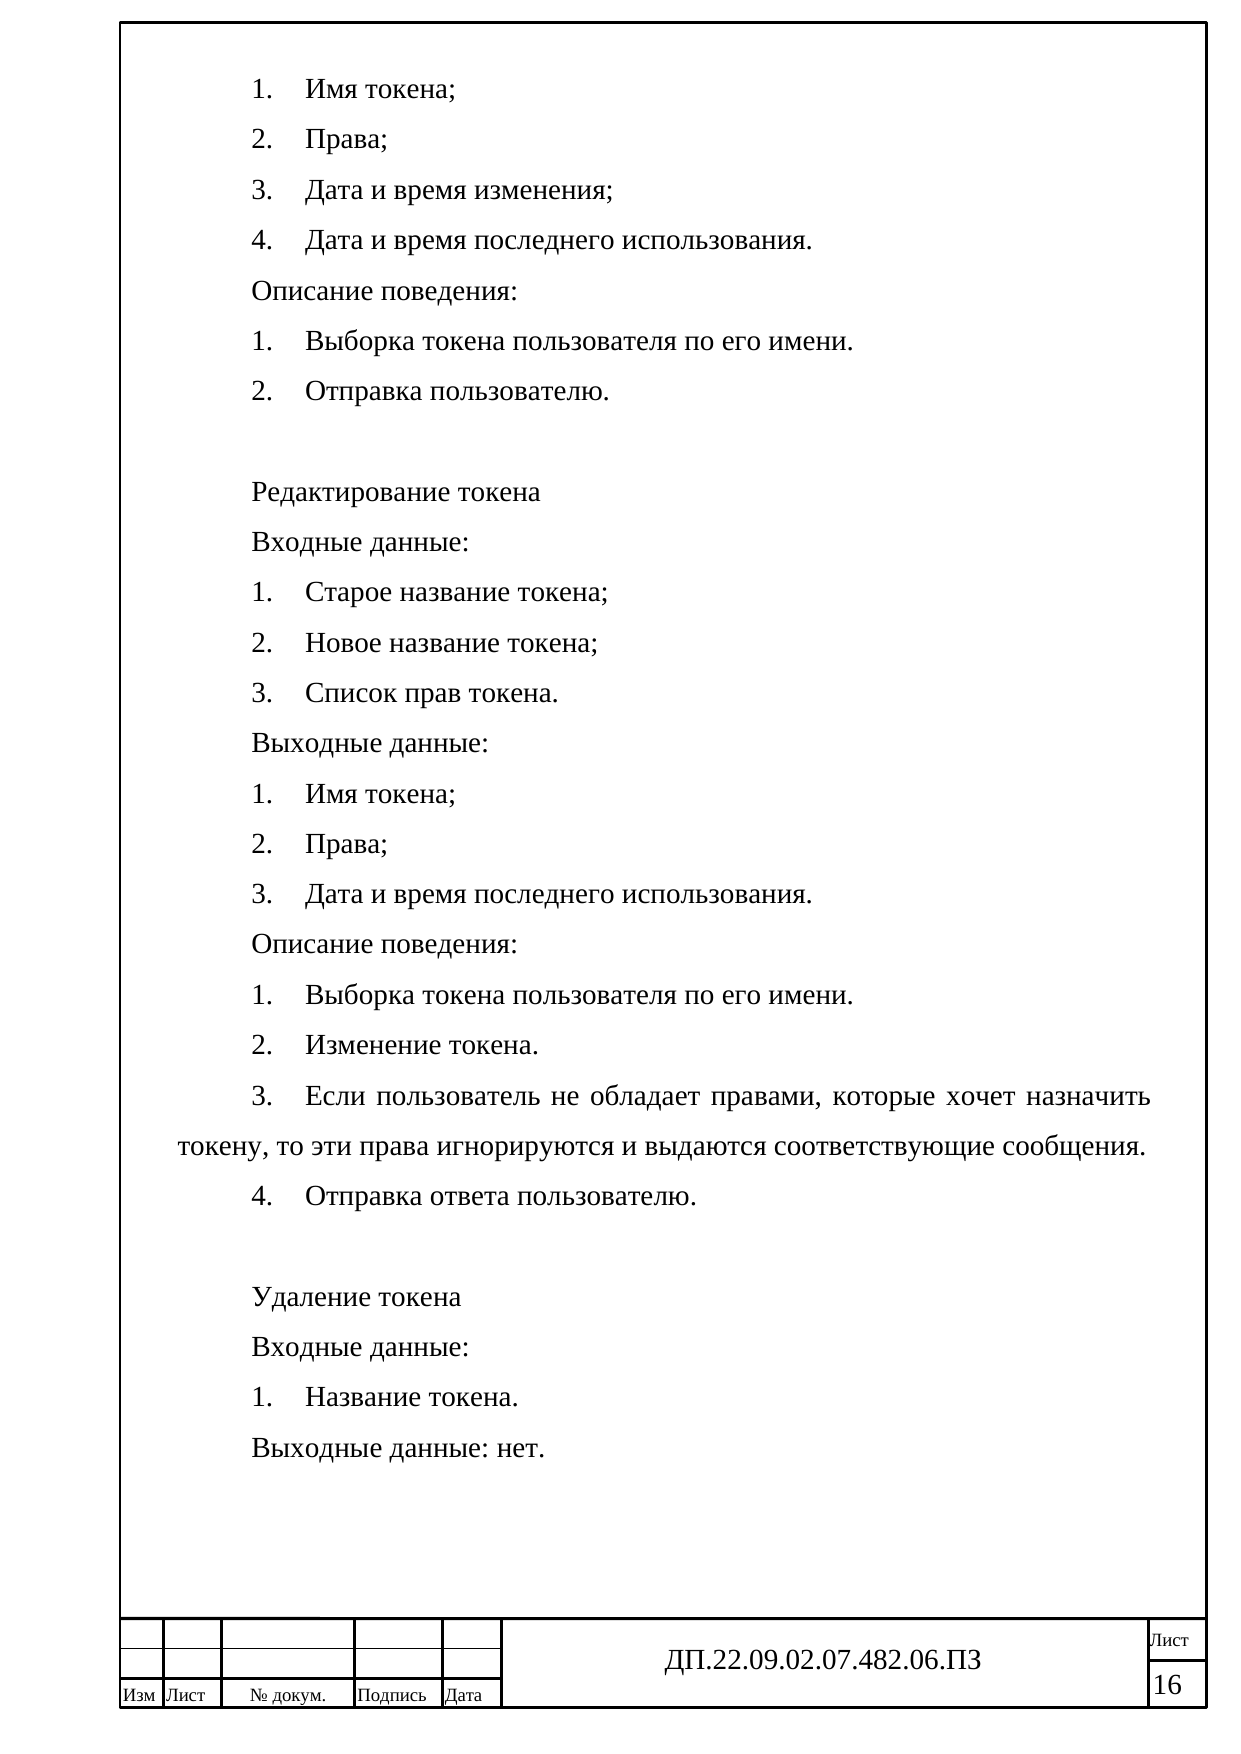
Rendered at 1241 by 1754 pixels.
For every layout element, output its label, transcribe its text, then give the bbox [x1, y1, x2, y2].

list Новое название токена; [177, 625, 1152, 658]
text Выходные данные: [177, 725, 1152, 759]
list Дата и время последнего использования. [177, 876, 1152, 910]
list Название токена. [177, 1379, 1152, 1413]
list Дата и время изменения; [177, 172, 1152, 206]
text Входные данные: [177, 524, 1152, 558]
list Старое название токена; [177, 574, 1152, 608]
list Изменение токена. [177, 1027, 1152, 1061]
list Права; [177, 122, 1152, 155]
list Выборка токена пользователя по его имени. [177, 323, 1152, 356]
subtitle Редактирование токена [251, 474, 1152, 507]
text Описание поведения: [177, 927, 1152, 960]
list Отправка ответа пользователю. [177, 1178, 1152, 1212]
list Имя токена; [177, 776, 1152, 809]
list Имя токена; [177, 71, 1152, 105]
list Дата и время последнего использования. [177, 222, 1152, 256]
list Список прав токена. [177, 675, 1152, 709]
text Описание поведения: [177, 273, 1152, 306]
text Входные данные: [177, 1329, 1152, 1363]
list Если пользователь не обладает правами, которые хочет назначить токену, то эти права игнорируются и выдаются соответствующие сообщения. [177, 1078, 1152, 1161]
text Выходные данные: нет. [177, 1430, 1152, 1463]
list Выборка токена пользователя по его имени. [177, 977, 1152, 1011]
subtitle Удаление токена [251, 1279, 1152, 1312]
list Отправка пользователю. [177, 373, 1152, 407]
list Права; [177, 826, 1152, 859]
